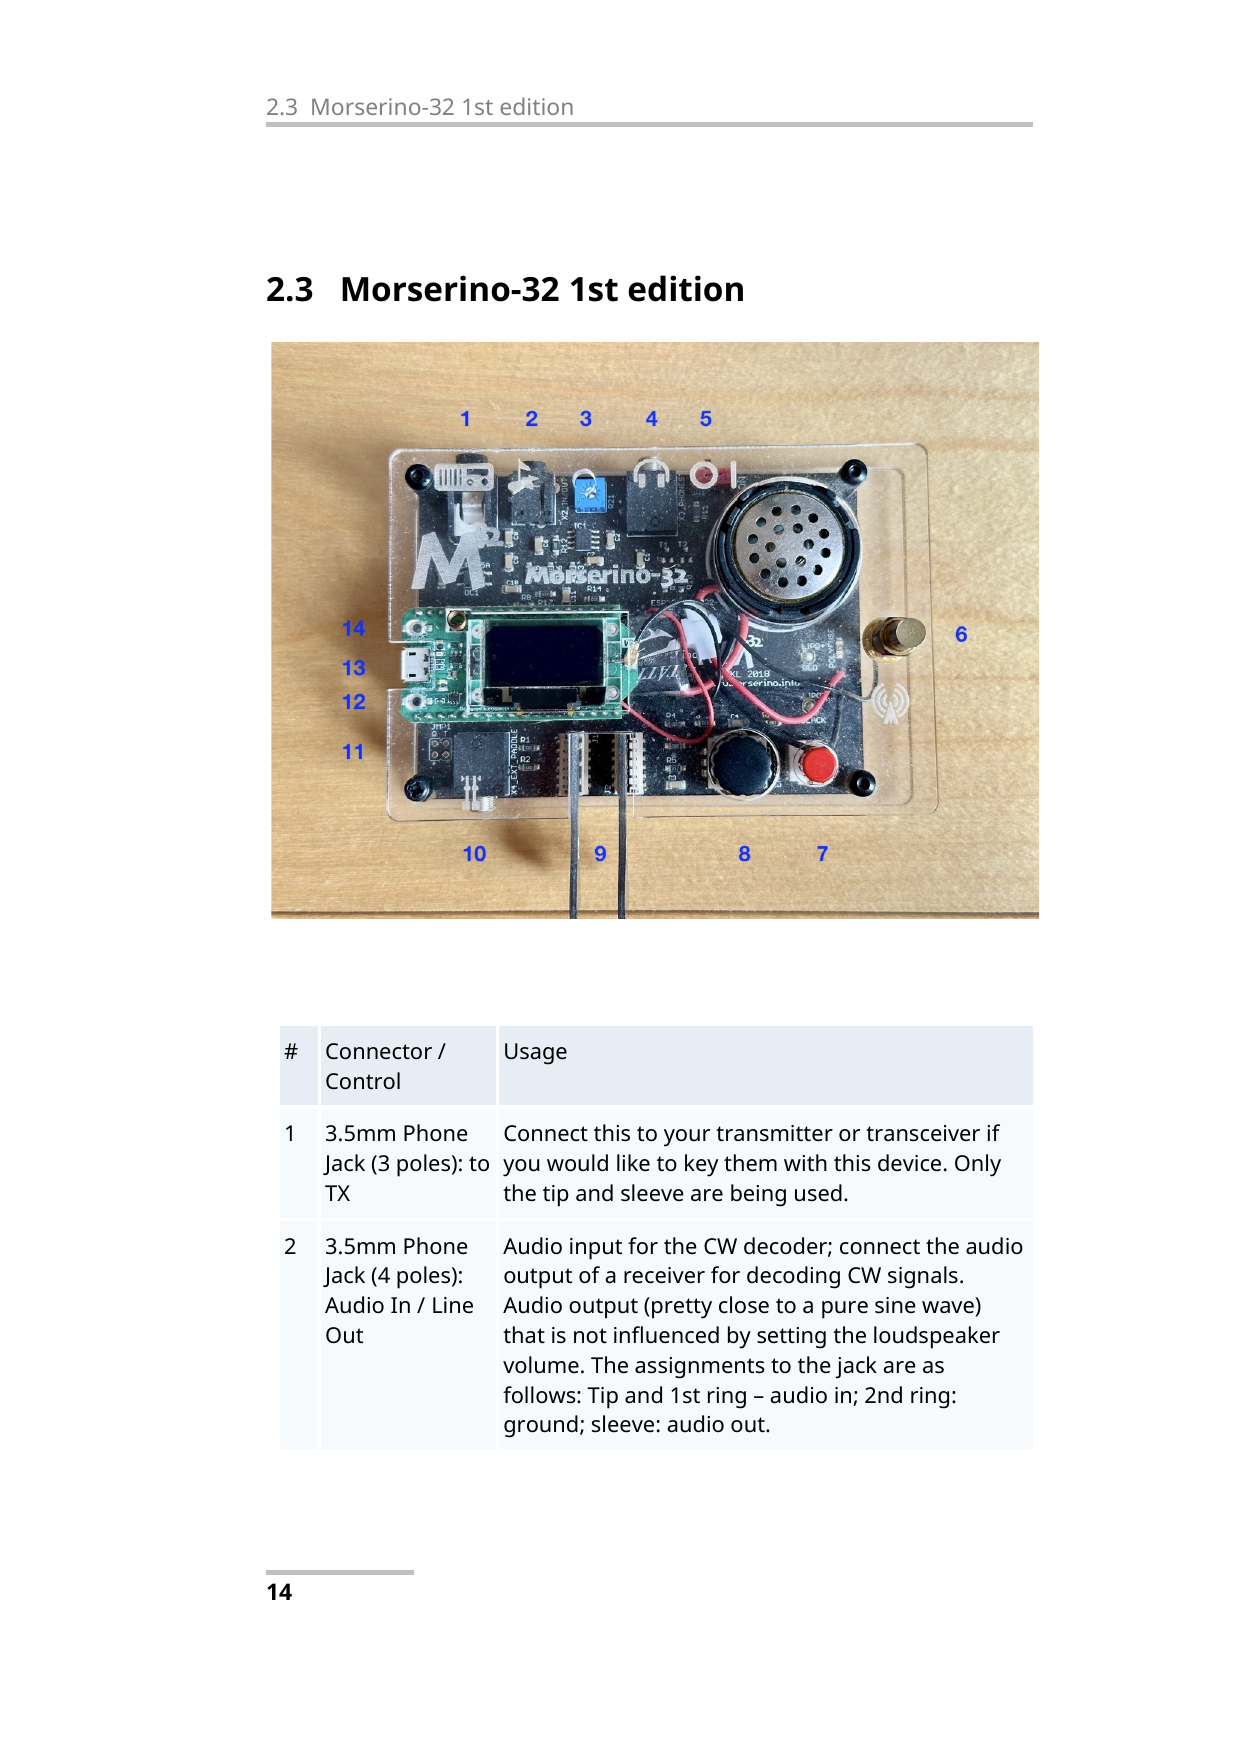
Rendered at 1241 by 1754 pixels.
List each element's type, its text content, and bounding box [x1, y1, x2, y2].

table_header # [280, 1026, 318, 1105]
table_cell Audio input for the CW decoder; connect the audio output of a receiver for decoding CW signals. Audio output (pretty close to a pure sine wave) that is not influenced by setting the loudspeaker volume. The assignments to the jack are as follows: Tip and 1st ring – audio in; 2nd ring: ground; sleeve: audio out. [499, 1221, 1033, 1449]
table_cell 1 [280, 1109, 318, 1218]
subtitle Morserino-32 1st edition [266, 266, 1033, 311]
table_cell 2 [280, 1221, 318, 1449]
table_header Usage [499, 1026, 1033, 1105]
table_header Connector / Control [321, 1026, 496, 1105]
table_cell 3.5mm Phone Jack (3 poles): to TX [321, 1109, 496, 1218]
table_cell 3.5mm Phone Jack (4 poles): Audio In / Line Out [321, 1221, 496, 1449]
picture [271, 342, 1040, 919]
table_cell Connect this to your transmitter or transceiver if you would like to key them with this device. Only the tip and sleeve are being used. [499, 1109, 1033, 1218]
